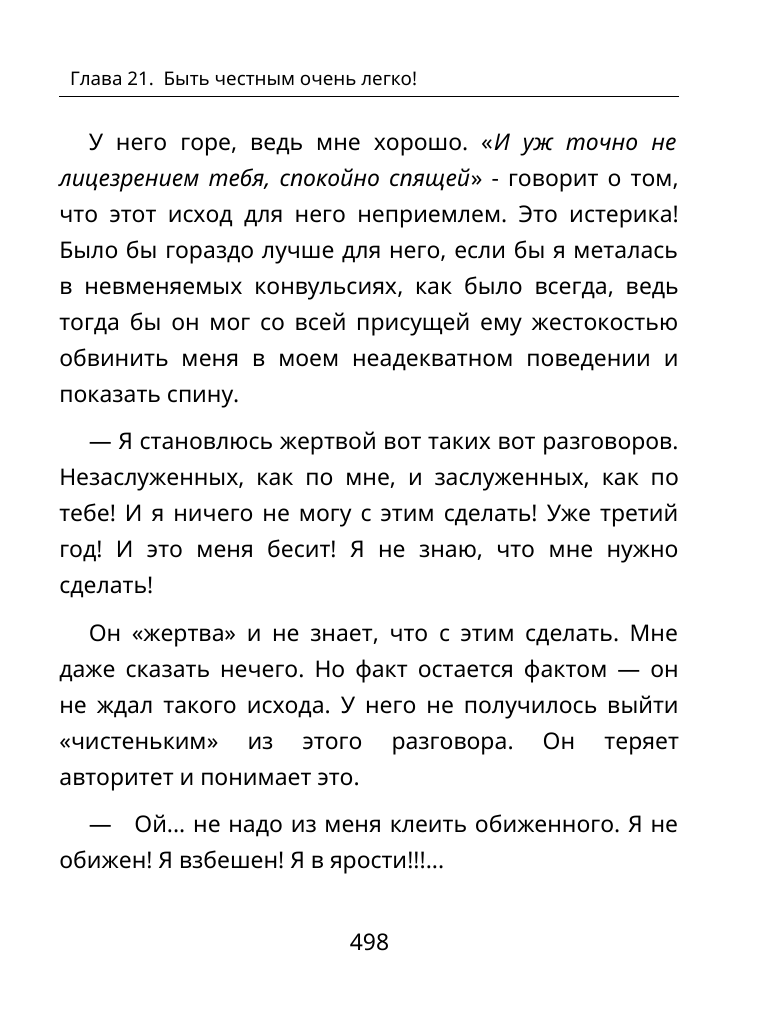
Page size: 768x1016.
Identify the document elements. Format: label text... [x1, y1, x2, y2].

text У него горе, ведь мне хорошо. «И уж точно не лицезрением тебя, спокойно спящей» - говорит о том, что этот исход для него неприемлем. Это истерика! Было бы гораздо лучше для него, если бы я металась в невменяемых конвульсиях, как было всегда, ведь тогда бы он мог со всей присущей ему жестокостью обвинить меня в моем неадекватном поведении и показать спину. [59, 126, 679, 409]
text Он «жертва» и не знает, что с этим сделать. Мне даже сказать нечего. Но факт остается фактом — он не ждал такого исхода. У него не получилось выйти «чистеньким» из этого разговора. Он теряет авторитет и понимает это. [59, 617, 679, 792]
list Ой... не надо из меня клеить обиженного. Я не обижен! Я взбешен! Я в ярости!!!... [59, 808, 679, 875]
text — Я становлюсь жертвой вот таких вот разговоров. Незаслуженных, как по мне, и заслуженных, как по тебе! И я ничего не могу с этим сделать! Уже третий год! И это меня бесит! Я не знаю, что мне нужно сделать! [59, 425, 679, 600]
